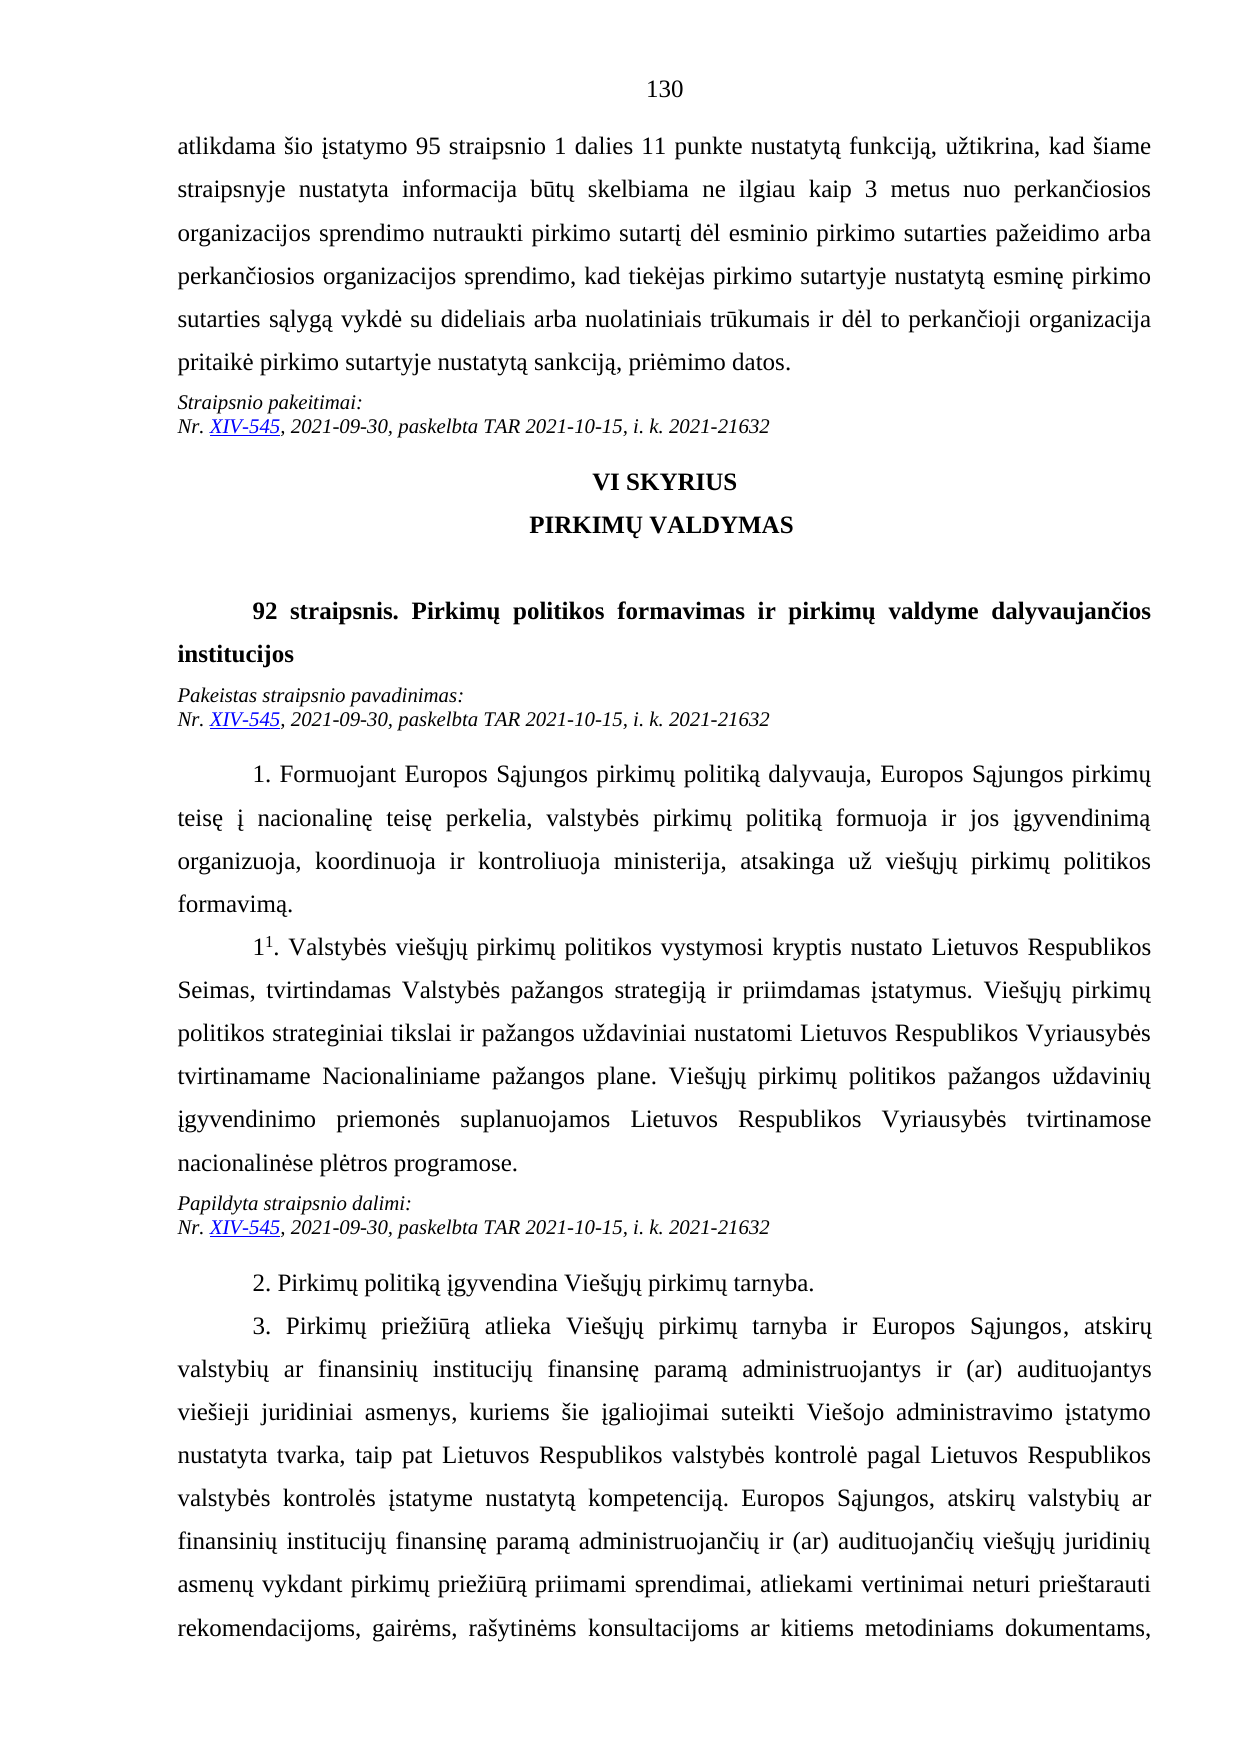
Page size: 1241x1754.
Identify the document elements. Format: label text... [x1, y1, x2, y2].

text Pakeistas straipsnio pavadinimas: [177, 683, 1152, 707]
text Nr. XIV-545, 2021-09-30, paskelbta TAR 2021-10-15, i. k. 2021-21632 [177, 414, 1152, 438]
text Nr. XIV-545, 2021-09-30, paskelbta TAR 2021-10-15, i. k. 2021-21632 [177, 707, 1152, 731]
text Straipsnio pakeitimai: [177, 390, 1152, 414]
text atlikdama šio įstatymo 95 straipsnio 1 dalies 11 punkte nustatytą funkciją, užtikrina, kad šiame straipsnyje nustatyta informacija būtų skelbiama ne ilgiau kaip 3 metus nuo perkančiosios organizacijos sprendimo nutraukti pirkimo sutartį dėl esminio pirkimo sutarties pažeidimo arba perkančiosios organizacijos sprendimo, kad tiekėjas pirkimo sutartyje nustatytą esminę pirkimo sutarties sąlygą vykdė su dideliais arba nuolatiniais trūkumais ir dėl to perkančioji organizacija pritaikė pirkimo sutartyje nustatytą sankciją, priėmimo datos. [177, 131, 1152, 376]
text PIRKIMŲ VALDYMAS [177, 510, 1152, 539]
text 11. Valstybės viešųjų pirkimų politikos vystymosi kryptis nustato Lietuvos Respublikos Seimas, tvirtindamas Valstybės pažangos strategiją ir priimdamas įstatymus. Viešųjų pirkimų politikos strateginiai tikslai ir pažangos uždaviniai nustatomi Lietuvos Respublikos Vyriausybės tvirtinamame Nacionaliniame pažangos plane. Viešųjų pirkimų politikos pažangos uždavinių įgyvendinimo priemonės suplanuojamos Lietuvos Respublikos Vyriausybės tvirtinamose nacionalinėse plėtros programose. [177, 932, 1152, 1176]
text 1. Formuojant Europos Sąjungos pirkimų politiką dalyvauja, Europos Sąjungos pirkimų teisę į nacionalinę teisę perkelia, valstybės pirkimų politiką formuoja ir jos įgyvendinimą organizuoja, koordinuoja ir kontroliuoja ministerija, atsakinga už viešųjų pirkimų politikos formavimą. [177, 759, 1152, 918]
text 2. Pirkimų politiką įgyvendina Viešųjų pirkimų tarnyba. [177, 1268, 1152, 1296]
text 3. Pirkimų priežiūrą atlieka Viešųjų pirkimų tarnyba ir Europos Sąjungos, atskirų valstybių ar finansinių institucijų finansinę paramą administruojantys ir (ar) audituojantys viešieji juridiniai asmenys, kuriems šie įgaliojimai suteikti Viešojo administravimo įstatymo nustatyta tvarka, taip pat Lietuvos Respublikos valstybės kontrolė pagal Lietuvos Respublikos valstybės kontrolės įstatyme nustatytą kompetenciją. Europos Sąjungos, atskirų valstybių ar finansinių institucijų finansinę paramą administruojančių ir (ar) audituojančių viešųjų juridinių asmenų vykdant pirkimų priežiūrą priimami sprendimai, atliekami vertinimai neturi prieštarauti rekomendacijoms, gairėms, rašytinėms konsultacijoms ar kitiems metodiniams dokumentams, [177, 1311, 1152, 1641]
text VI SKYRIUS [177, 467, 1152, 496]
text Papildyta straipsnio dalimi: [177, 1191, 1152, 1215]
text Nr. XIV-545, 2021-09-30, paskelbta TAR 2021-10-15, i. k. 2021-21632 [177, 1215, 1152, 1239]
text 92 straipsnis. Pirkimų politikos formavimas ir pirkimų valdyme dalyvaujančios institucijos [177, 596, 1152, 668]
